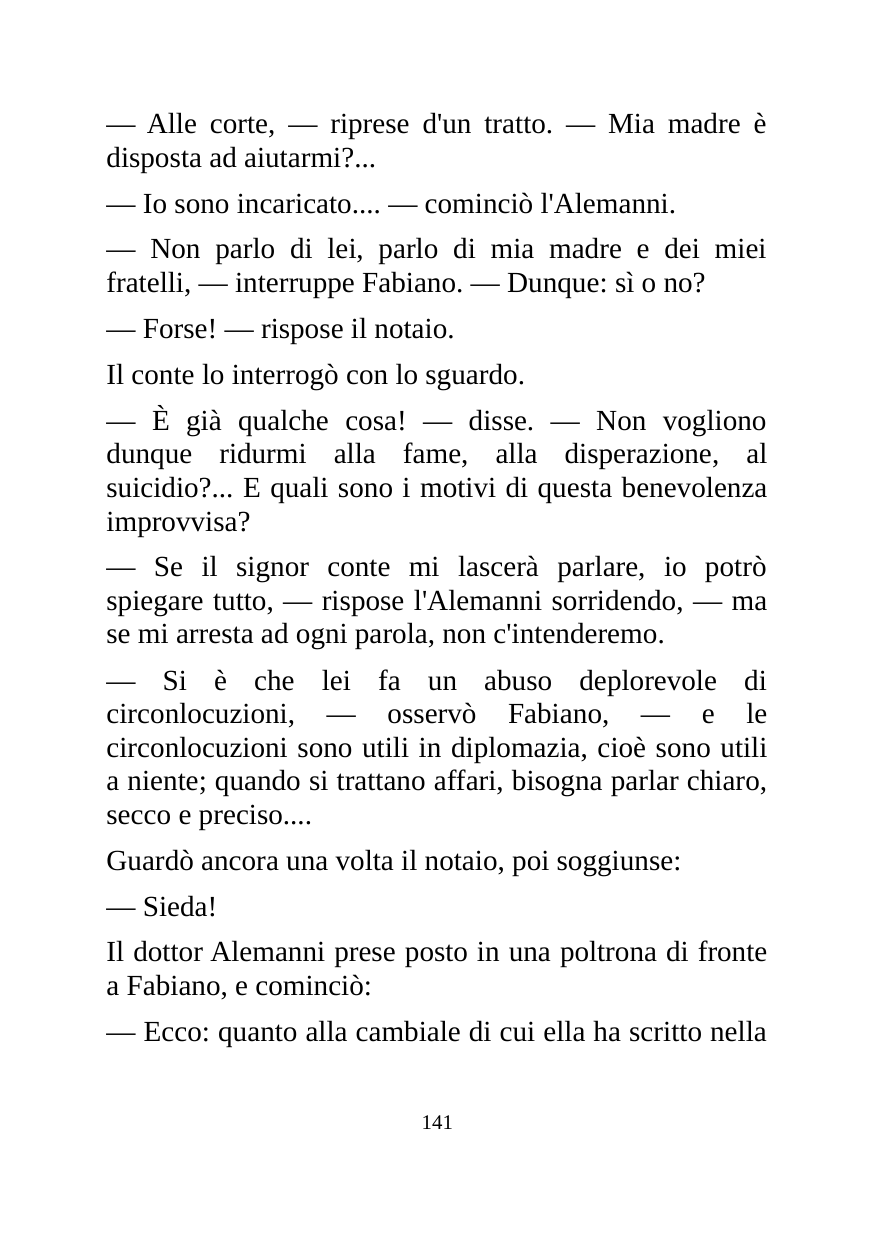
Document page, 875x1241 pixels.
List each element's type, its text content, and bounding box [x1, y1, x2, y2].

text — Io sono incaricato.... — cominciò l'Alemanni. [106, 186, 768, 219]
text Guardò ancora una volta il notaio, poi soggiunse: [106, 843, 768, 876]
text — Se il signor conte mi lascerà parlare, io potrò spiegare tutto, — rispose l'Alemanni sorridendo, — ma se mi arresta ad ogni parola, non c'intenderemo. [106, 549, 768, 650]
text — Ecco: quanto alla cambiale di cui ella ha scritto nella [106, 1014, 768, 1048]
text — Si è che lei fa un abuso deplorevole di circonlocuzioni, — osservò Fabiano, — e le circonlocuzioni sono utili in diplomazia, cioè sono utili a niente; quando si trattano affari, bisogna parlar chiaro, secco e preciso.... [106, 663, 768, 830]
text — Sieda! [106, 889, 768, 922]
text — Forse! — rispose il notaio. [106, 311, 768, 345]
text — È già qualche cosa! — disse. — Non vogliono dunque ridurmi alla fame, alla disperazione, al suicidio?... E quali sono i motivi di questa benevolenza improvvisa? [106, 403, 768, 537]
text — Non parlo di lei, parlo di mia madre e dei miei fratelli, — interruppe Fabiano. — Dunque: sì o no? [106, 232, 768, 299]
text Il dottor Alemanni prese posto in una poltrona di fronte a Fabiano, e cominciò: [106, 934, 768, 1002]
text Il conte lo interrogò con lo sguardo. [106, 357, 768, 391]
text — Alle corte, — riprese d'un tratto. — Mia madre è disposta ad aiutarmi?... [106, 106, 768, 173]
